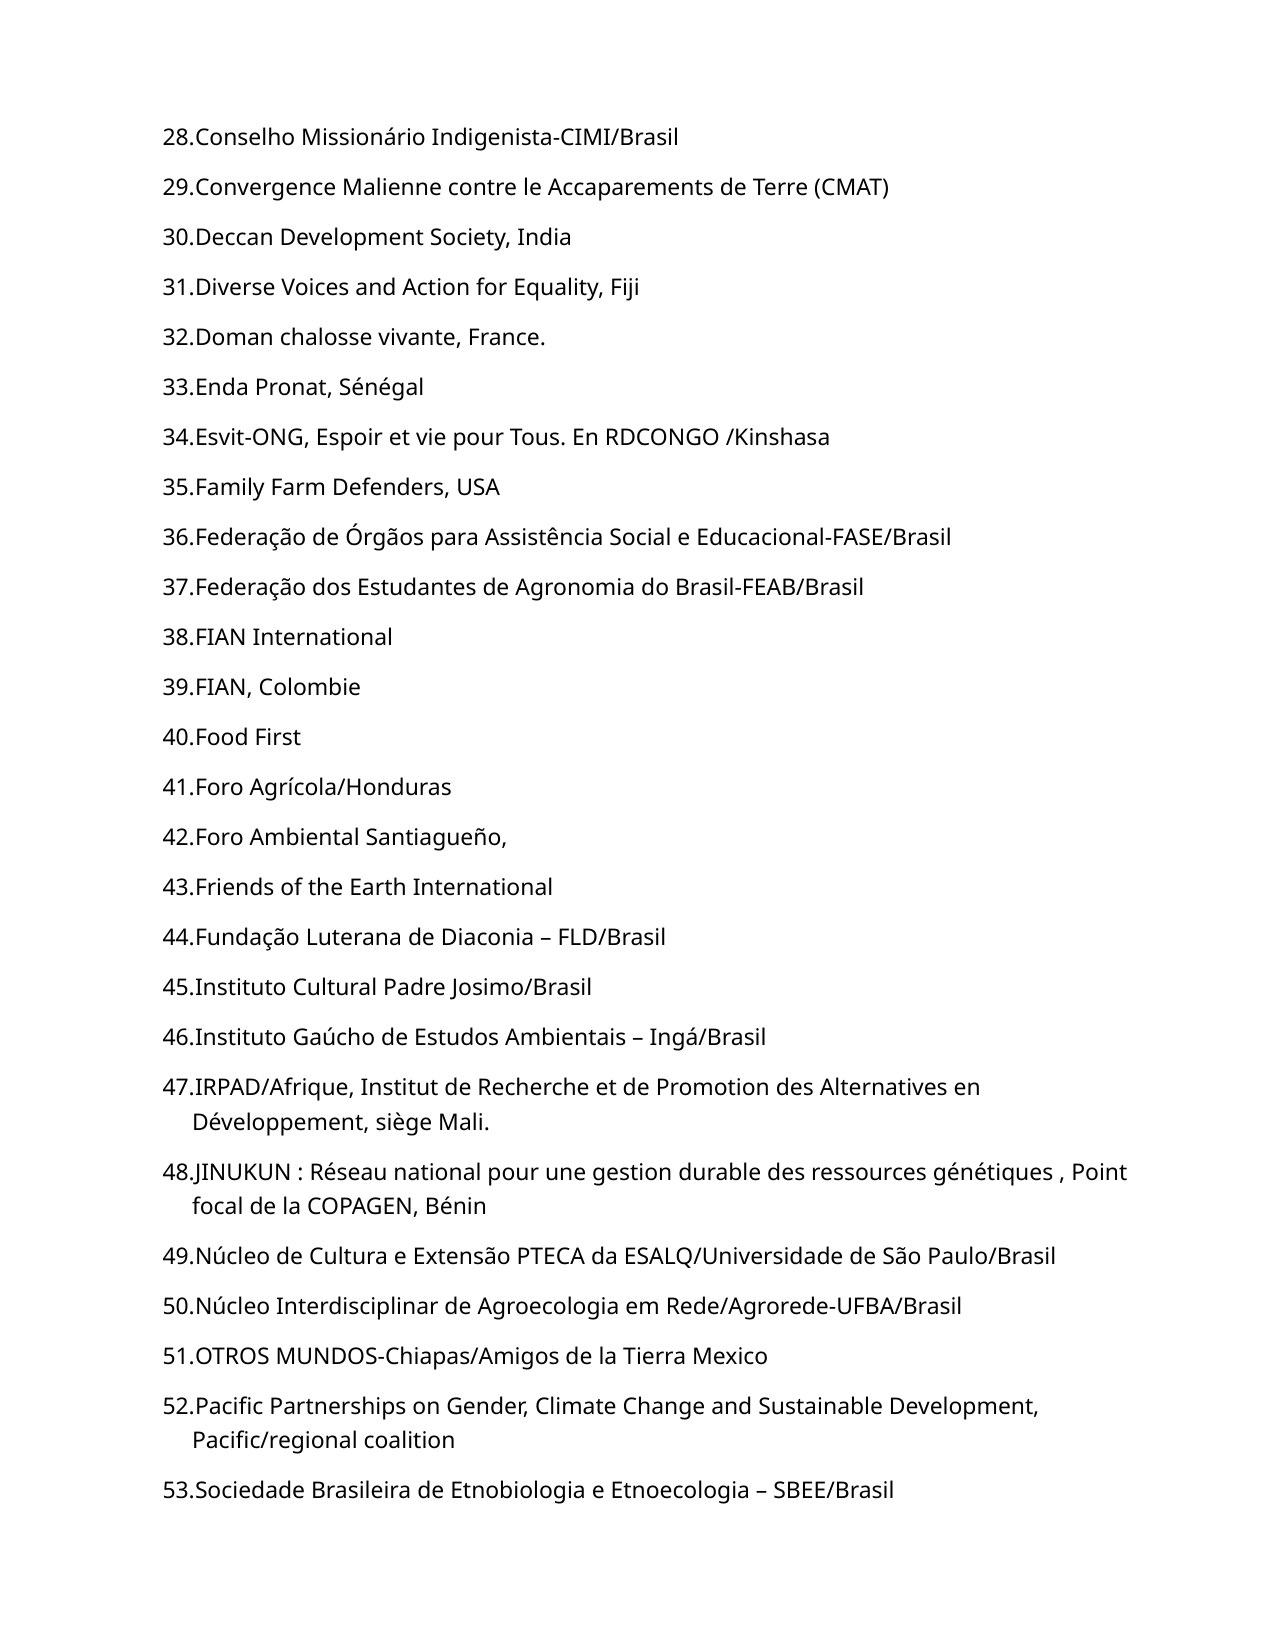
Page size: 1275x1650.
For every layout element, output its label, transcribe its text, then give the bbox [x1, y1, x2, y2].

list Foro Agrícola/Honduras [162, 768, 1157, 802]
list Enda Pronat, Sénégal [162, 368, 1157, 402]
list Esvit-ONG, Espoir et vie pour Tous. En RDCONGO /Kinshasa [162, 418, 1157, 452]
list OTROS MUNDOS-Chiapas/Amigos de la Tierra Mexico [162, 1337, 1157, 1371]
list Federação dos Estudantes de Agronomia do Brasil-FEAB/Brasil [162, 568, 1157, 602]
list Friends of the Earth International [162, 868, 1157, 902]
list Instituto Gaúcho de Estudos Ambientais – Ingá/Brasil [162, 1018, 1157, 1052]
list Food First [162, 718, 1157, 752]
list Sociedade Brasileira de Etnobiologia e Etnoecologia – SBEE/Brasil [162, 1471, 1157, 1506]
list Foro Ambiental Santiagueño, [162, 818, 1157, 852]
list Federação de Órgãos para Assistência Social e Educacional-FASE/Brasil [162, 518, 1157, 552]
list Núcleo Interdisciplinar de Agroecologia em Rede/Agrorede-UFBA/Brasil [162, 1287, 1157, 1321]
list Núcleo de Cultura e Extensão PTECA da ESALQ/Universidade de São Paulo/Brasil [162, 1237, 1157, 1271]
list Doman chalosse vivante, France. [162, 318, 1157, 352]
list IRPAD/Afrique, Institut de Recherche et de Promotion des Alternatives en Développement, siège Mali. [162, 1068, 1157, 1137]
list Convergence Malienne contre le Accaparements de Terre (CMAT) [162, 168, 1157, 202]
list FIAN, Colombie [162, 668, 1157, 702]
list Diverse Voices and Action for Equality, Fiji [162, 268, 1157, 302]
list Pacific Partnerships on Gender, Climate Change and Sustainable Development, Pacific/regional coalition [162, 1387, 1157, 1456]
list FIAN International [162, 618, 1157, 652]
list Conselho Missionário Indigenista-CIMI/Brasil [162, 118, 1157, 152]
list Deccan Development Society, India [162, 218, 1157, 252]
list Fundação Luterana de Diaconia – FLD/Brasil [162, 918, 1157, 952]
list Family Farm Defenders, USA [162, 468, 1157, 502]
list JINUKUN : Réseau national pour une gestion durable des ressources génétiques , Point focal de la COPAGEN, Bénin [162, 1152, 1157, 1221]
list Instituto Cultural Padre Josimo/Brasil [162, 968, 1157, 1002]
